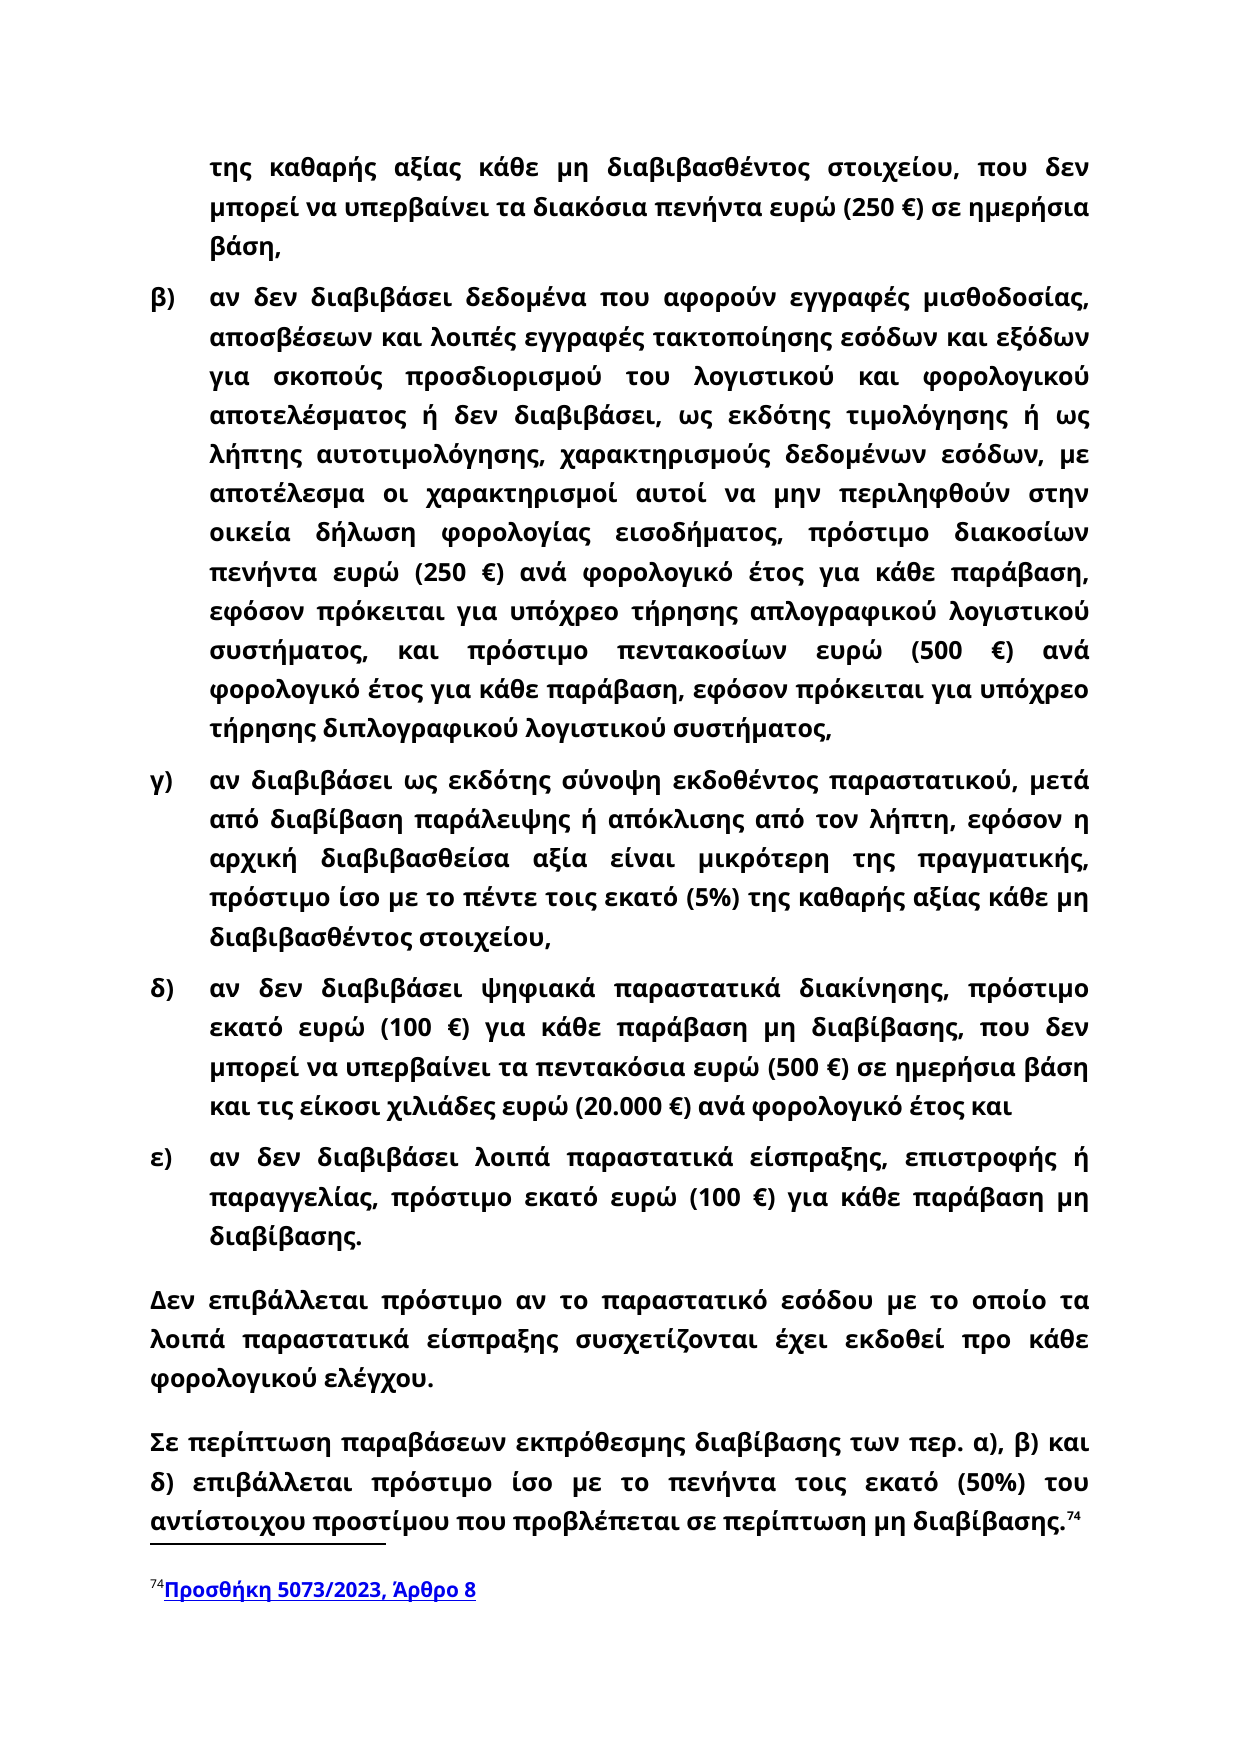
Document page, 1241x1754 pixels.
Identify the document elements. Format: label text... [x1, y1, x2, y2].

list ε) αν δεν διαβιβάσει λοιπά παραστατικά είσπραξης, επιστροφής ή παραγγελίας, πρόστιμο εκατό ευρώ (100 €) για κάθε παράβαση μη διαβίβασης. [150, 1140, 1090, 1252]
list δ) αν δεν διαβιβάσει ψηφιακά παραστατικά διακίνησης, πρόστιμο εκατό ευρώ (100 €) για κάθε παράβαση μη διαβίβασης, που δεν μπορεί να υπερβαίνει τα πεντακόσια ευρώ (500 €) σε ημερήσια βάση και τις είκοσι χιλιάδες ευρώ (20.000 €) ανά φορολογικό έτος και [150, 971, 1090, 1122]
text Προσθήκη 5073/2023, Άρθρο 8 [150, 1576, 1090, 1604]
list γ) αν διαβιβάσει ως εκδότης σύνοψη εκδοθέντος παραστατικού, μετά από διαβίβαση παράλειψης ή απόκλισης από τον λήπτη, εφόσον η αρχική διαβιβασθείσα αξία είναι μικρότερη της πραγματικής, πρόστιμο ίσο με το πέντε τοις εκατό (5%) της καθαρής αξίας κάθε μη διαβιβασθέντος στοιχείου, [150, 762, 1090, 953]
list β) αν δεν διαβιβάσει δεδομένα που αφορούν εγγραφές μισθοδοσίας, αποσβέσεων και λοιπές εγγραφές τακτοποίησης εσόδων και εξόδων για σκοπούς προσδιορισμού του λογιστικού και φορολογικού αποτελέσματος ή δεν διαβιβάσει, ως εκδότης τιμολόγησης ή ως λήπτης αυτοτιμολόγησης, χαρακτηρισμούς δεδομένων εσόδων, με αποτέλεσμα οι χαρακτηρισμοί αυτοί να μην περιληφθούν στην οικεία δήλωση φορολογίας εισοδήματος, πρόστιμο διακοσίων πενήντα ευρώ (250 €) ανά φορολογικό έτος για κάθε παράβαση, εφόσον πρόκειται για υπόχρεο τήρησης απλογραφικού λογιστικού συστήματος, και πρόστιμο πεντακοσίων ευρώ (500 €) ανά φορολογικό έτος για κάθε παράβαση, εφόσον πρόκειται για υπόχρεο τήρησης διπλογραφικού λογιστικού συστήματος, [150, 280, 1090, 745]
text Σε περίπτωση παραβάσεων εκπρόθεσμης διαβίβασης των περ. α), β) και δ) επιβάλλεται πρόστιμο ίσο με το πενήντα τοις εκατό (50%) του αντίστοιχου προστίμου που προβλέπεται σε περίπτωση μη διαβίβασης. [150, 1425, 1090, 1537]
text Δεν επιβάλλεται πρόστιμο αν το παραστατικό εσόδου με το οποίο τα λοιπά παραστατικά είσπραξης συσχετίζονται έχει εκδοθεί προ κάθε φορολογικού ελέγχου. [150, 1282, 1090, 1395]
list της καθαρής αξίας κάθε μη διαβιβασθέντος στοιχείου, που δεν μπορεί να υπερβαίνει τα διακόσια πενήντα ευρώ (250 €) σε ημερήσια βάση, [150, 150, 1090, 262]
